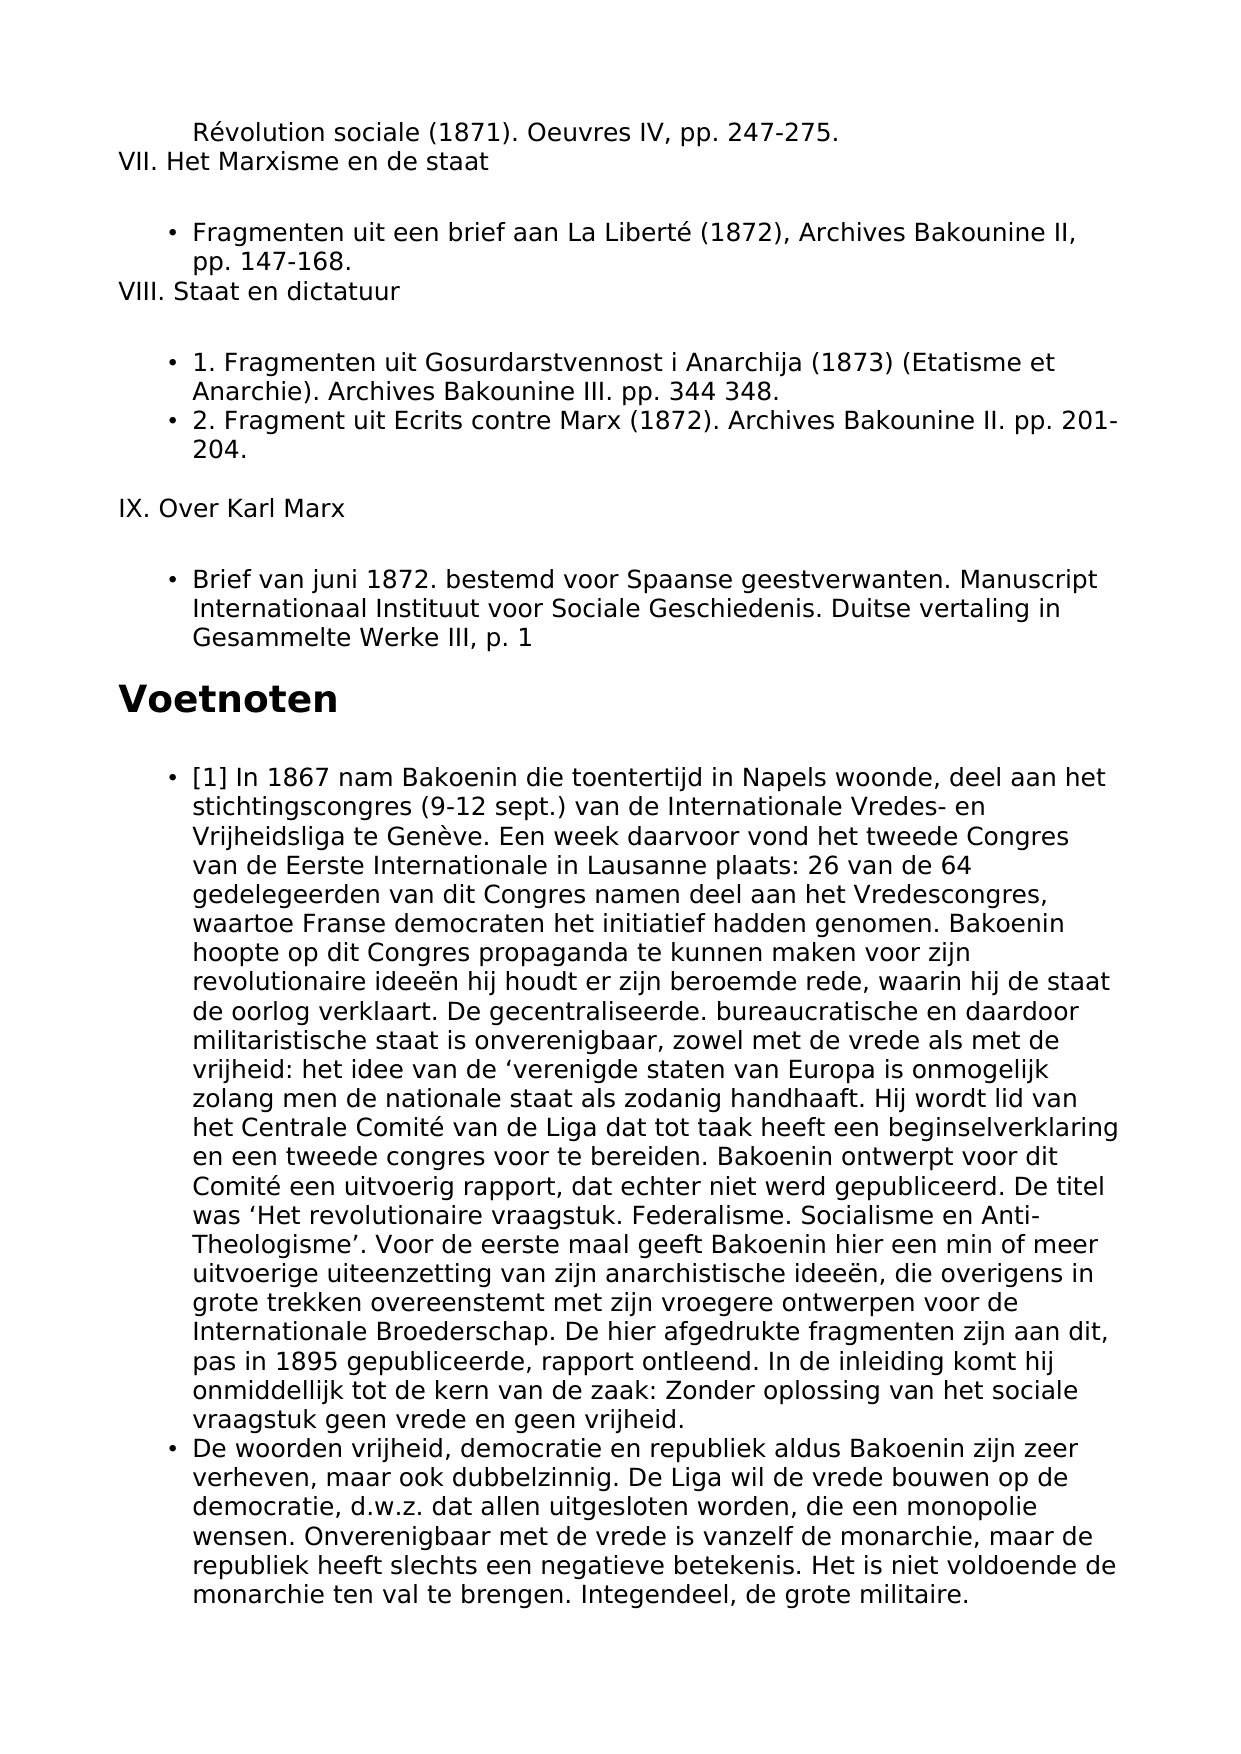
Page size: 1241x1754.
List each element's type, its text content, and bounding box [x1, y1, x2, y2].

list De woorden vrijheid, democratie en republiek aldus Bakoenin zijn zeer verheven, maar ook dubbelzinnig. De Liga wil de vrede bouwen op de democratie, d.w.z. dat allen uitgesloten worden, die een monopolie wensen. Onverenigbaar met de vrede is vanzelf de monarchie, maar de republiek heeft slechts een negatieve betekenis. Het is niet voldoende de monarchie ten val te brengen. Integendeel, de grote militaire. [177, 1434, 1122, 1609]
list 2. Fragment uit Ecrits contre Marx (1872). Archives Bakounine II. pp. 201-204. [177, 406, 1122, 464]
list [1] In 1867 nam Bakoenin die toentertijd in Napels woonde, deel aan het stichtingscongres (9-12 sept.) van de Internationale Vredes- en Vrijheidsliga te Genève. Een week daarvoor vond het tweede Congres van de Eerste Internationale in Lausanne plaats: 26 van de 64 gedelegeerden van dit Congres namen deel aan het Vredescongres, waartoe Franse democraten het initiatief hadden genomen. Bakoenin hoopte op dit Congres propaganda te kunnen maken voor zijn revolutionaire ideeën hij houdt er zijn beroemde rede, waarin hij de staat de oorlog verklaart. De gecentraliseerde. bureaucratische en daardoor militaristische staat is onverenigbaar, zowel met de vrede als met de vrijheid: het idee van de ‘verenigde staten van Europa is onmogelijk zolang men de nationale staat als zodanig handhaaft. Hij wordt lid van het Centrale Comité van de Liga dat tot taak heeft een beginselverklaring en een tweede congres voor te bereiden. Bakoenin ontwerpt voor dit Comité een uitvoerig rapport, dat echter niet werd gepubliceerd. De titel was ‘Het revolutionaire vraagstuk. Federalisme. Socialisme en Anti-Theologisme’. Voor de eerste maal geeft Bakoenin hier een min of meer uitvoerige uiteenzetting van zijn anarchistische ideeën, die overigens in grote trekken overeenstemt met zijn vroegere ontwerpen voor de Internationale Broederschap. De hier afgedrukte fragmenten zijn aan dit, pas in 1895 gepubliceerde, rapport ontleend. In de inleiding komt hij onmiddellijk tot de kern van de zaak: Zonder oplossing van het sociale vraagstuk geen vrede en geen vrijheid. [177, 763, 1122, 1434]
list 1. Fragmenten uit Gosurdarstvennost i Anarchija (1873) (Etatisme et Anarchie). Archives Bakounine III. pp. 344 348. [177, 348, 1122, 406]
list Fragmenten uit een brief aan La Liberté (1872), Archives Bakounine II, pp. 147-168. [177, 218, 1122, 277]
text IX. Over Karl Marx [118, 494, 1122, 523]
subtitle Voetnoten [118, 678, 1122, 721]
text VII. Het Marxisme en de staat [118, 147, 1122, 176]
list Brief van juni 1872. bestemd voor Spaanse geestverwanten. Manuscript Internationaal Instituut voor Sociale Geschiedenis. Duitse vertaling in Gesammelte Werke III, p. 1 [177, 565, 1122, 653]
text VIII. Staat en dictatuur [118, 277, 1122, 306]
list Révolution sociale (1871). Oeuvres IV, pp. 247-275. [177, 118, 1122, 147]
